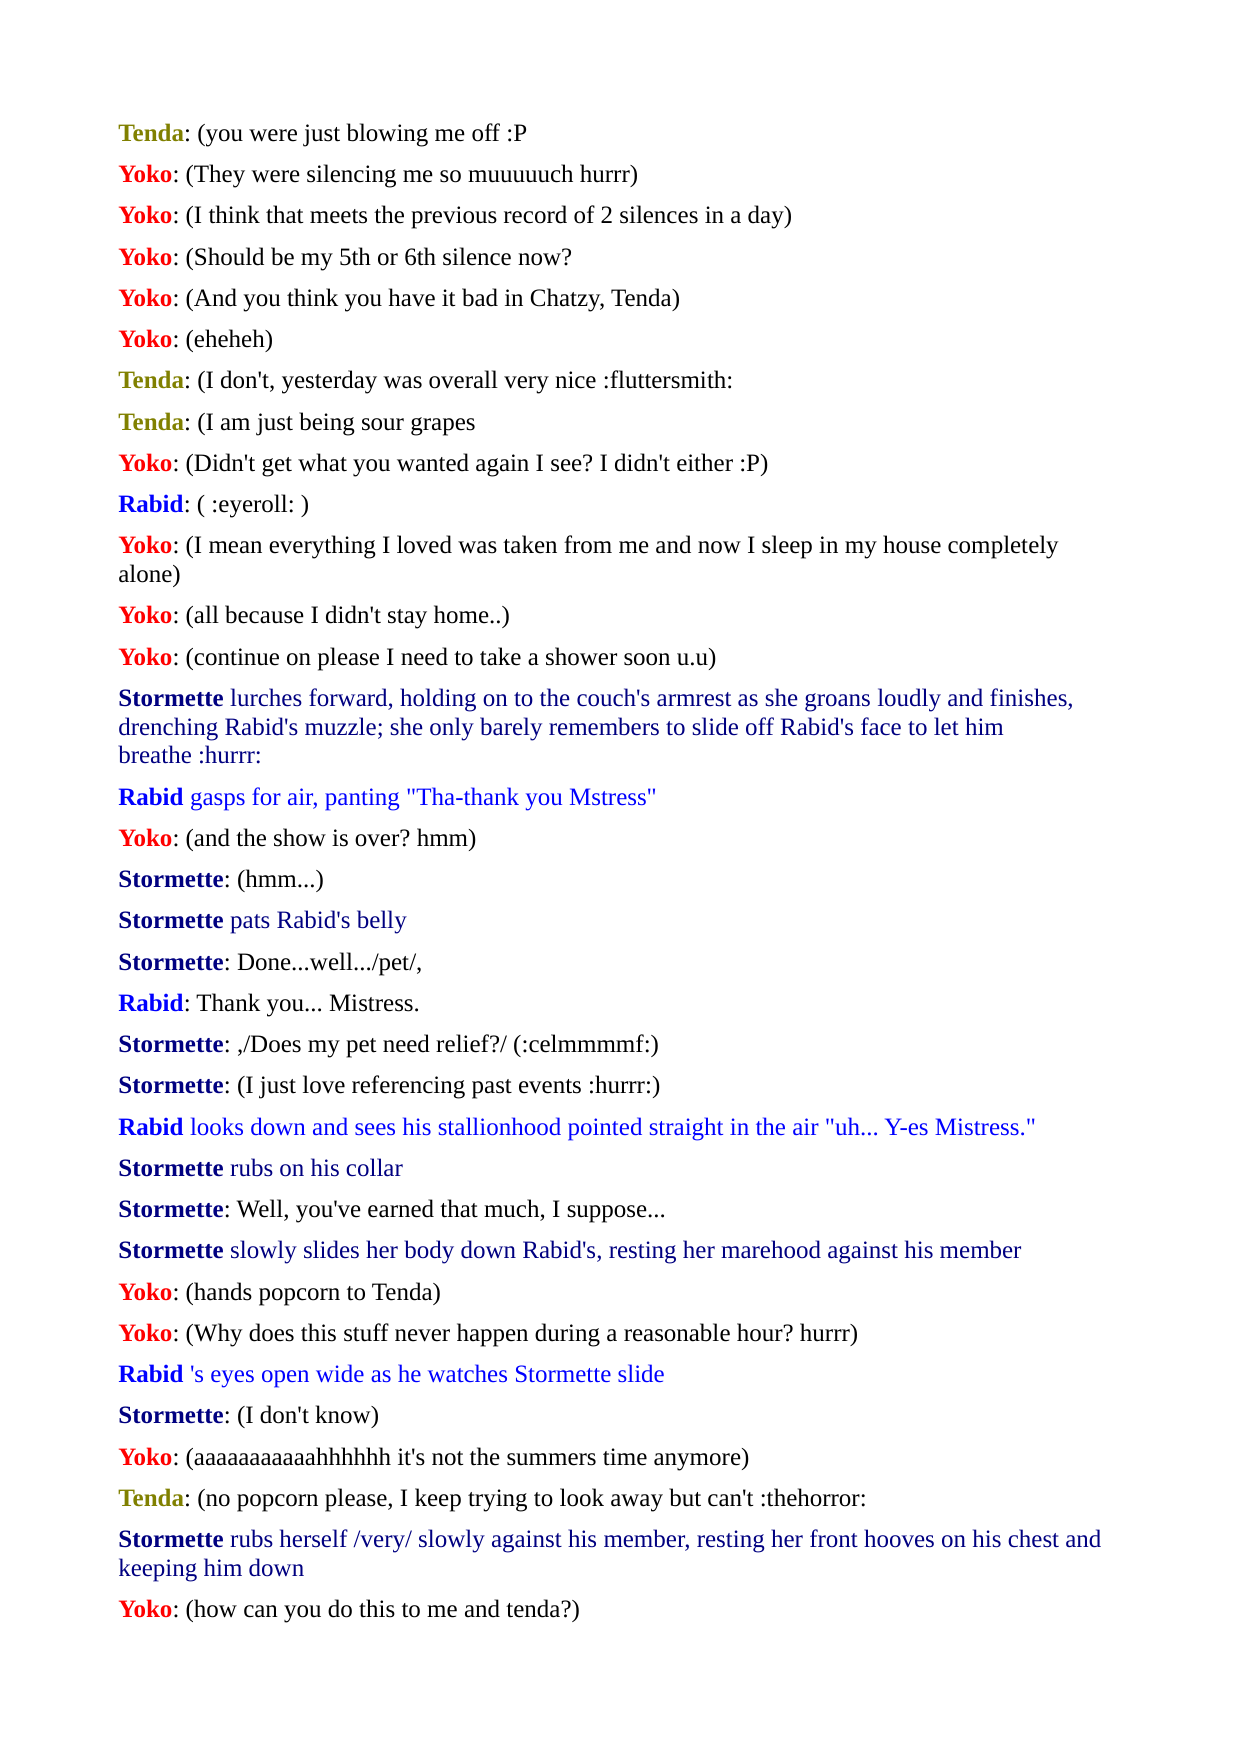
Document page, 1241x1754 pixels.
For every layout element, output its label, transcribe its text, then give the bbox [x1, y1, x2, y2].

text Yoko: (Didn't get what you wanted again I see? I didn't either :P) [118, 448, 1122, 477]
text Stormette slowly slides her body down Rabid's, resting her marehood against his member [118, 1236, 1122, 1264]
text Stormette: Well, you've earned that much, I suppose... [118, 1194, 1122, 1223]
text Stormette rubs herself /very/ slowly against his member, resting her front hooves on his chest and keeping him down [118, 1524, 1122, 1582]
text Yoko: (They were silencing me so muuuuuch hurrr) [118, 159, 1122, 188]
text Tenda: (you were just blowing me off :P [118, 118, 1122, 147]
text Stormette: (I don't know) [118, 1401, 1122, 1429]
text Tenda: (I am just being sour grapes [118, 407, 1122, 436]
text Tenda: (no popcorn please, I keep trying to look away but can't :thehorror: [118, 1483, 1122, 1512]
text Rabid looks down and sees his stallionhood pointed straight in the air "uh... Y-es Mistress." [118, 1112, 1122, 1141]
text Stormette: (hmm...) [118, 864, 1122, 893]
text Rabid: Thank you... Mistress. [118, 988, 1122, 1017]
text Yoko: (how can you do this to me and tenda?) [118, 1594, 1122, 1623]
text Stormette: Done...well.../pet/, [118, 947, 1122, 976]
text Yoko: (Should be my 5th or 6th silence now? [118, 242, 1122, 271]
text Yoko: (eheheh) [118, 324, 1122, 353]
text Yoko: (I think that meets the previous record of 2 silences in a day) [118, 201, 1122, 229]
text Yoko: (hands popcorn to Tenda) [118, 1277, 1122, 1306]
text Yoko: (aaaaaaaaaaahhhhhh it's not the summers time anymore) [118, 1442, 1122, 1471]
text Rabid: ( :eyeroll: ) [118, 489, 1122, 518]
text Stormette: ,/Does my pet need relief?/ (:celmmmmf:) [118, 1029, 1122, 1058]
text Stormette pats Rabid's belly [118, 906, 1122, 934]
text Yoko: (all because I didn't stay home..) [118, 601, 1122, 629]
text Rabid 's eyes open wide as he watches Stormette slide [118, 1359, 1122, 1388]
text Yoko: (And you think you have it bad in Chatzy, Tenda) [118, 283, 1122, 312]
text Yoko: (and the show is over? hmm) [118, 823, 1122, 852]
text Tenda: (I don't, yesterday was overall very nice :fluttersmith: [118, 366, 1122, 394]
text Yoko: (continue on please I need to take a shower soon u.u) [118, 642, 1122, 671]
text Rabid gasps for air, panting "Tha-thank you Mstress" [118, 782, 1122, 811]
text Stormette lurches forward, holding on to the couch's armrest as she groans loudly and finishes, drenching Rabid's muzzle; she only barely remembers to slide off Rabid's face to let him breathe :hurrr: [118, 683, 1122, 769]
text Yoko: (Why does this stuff never happen during a reasonable hour? hurrr) [118, 1318, 1122, 1347]
text Stormette: (I just love referencing past events :hurrr:) [118, 1071, 1122, 1099]
text Yoko: (I mean everything I loved was taken from me and now I sleep in my house completely alone) [118, 531, 1122, 588]
text Stormette rubs on his collar [118, 1153, 1122, 1182]
